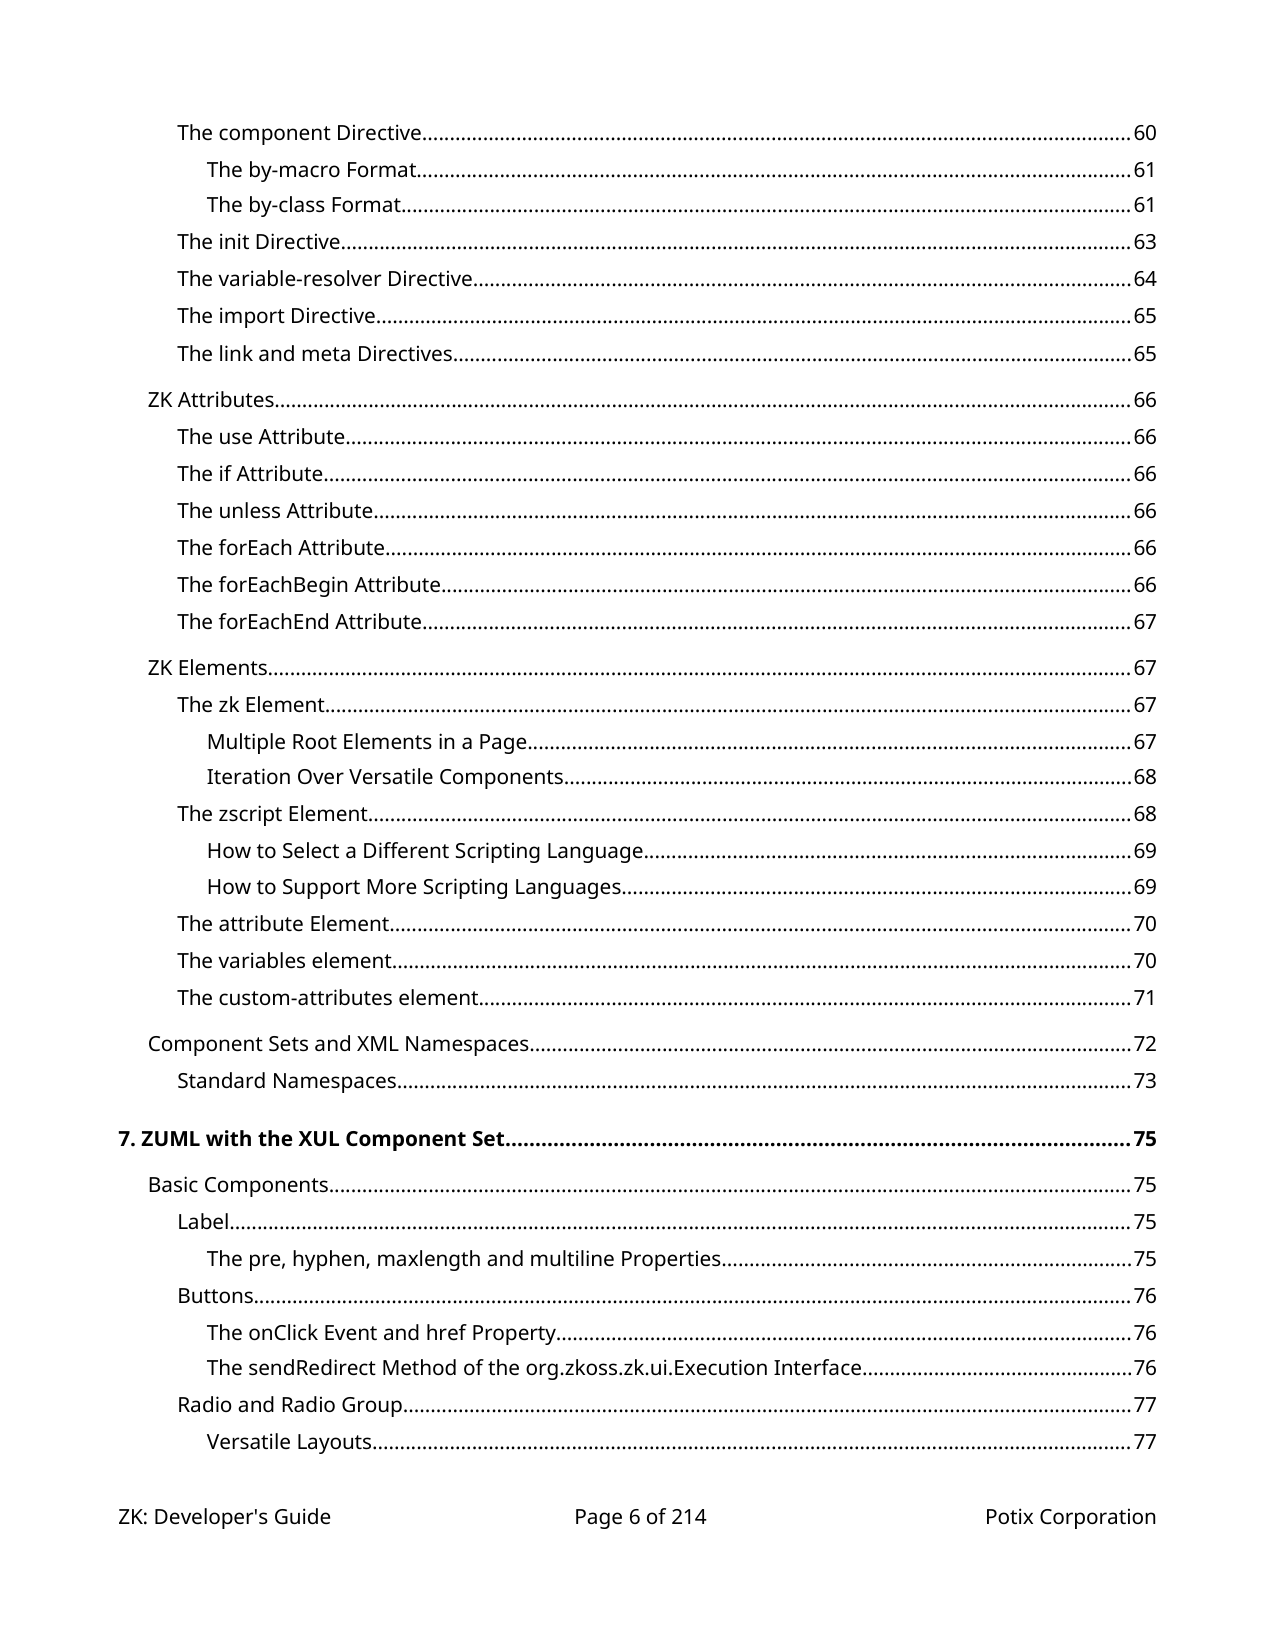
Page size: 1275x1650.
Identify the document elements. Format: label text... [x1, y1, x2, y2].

text ZK Elements 67 [148, 653, 1157, 681]
text The unless Attribute 66 [177, 496, 1157, 524]
text ZK Attributes 66 [148, 385, 1157, 413]
text The component Directive 60 [177, 118, 1157, 146]
text The forEachEnd Attribute 67 [177, 607, 1157, 635]
text Versatile Layouts 77 [207, 1427, 1157, 1456]
text The link and meta Directives 65 [177, 339, 1157, 367]
text The if Attribute 66 [177, 459, 1157, 487]
text How to Select a Different Scripting Language 69 [207, 837, 1157, 865]
text Label 75 [177, 1207, 1157, 1235]
text The by-macro Format 61 [207, 155, 1157, 183]
text The use Attribute 66 [177, 422, 1157, 450]
text The init Directive 63 [177, 227, 1157, 256]
text The variables element 70 [177, 946, 1157, 974]
text The zscript Element 68 [177, 799, 1157, 828]
text Radio and Radio Group 77 [177, 1390, 1157, 1419]
text Component Sets and XML Namespaces 72 [148, 1029, 1157, 1057]
text The import Directive 65 [177, 302, 1157, 330]
text Standard Namespaces 73 [177, 1066, 1157, 1094]
text The sendRedirect Method of the org.zkoss.zk.ui.Execution Interface 76 [207, 1353, 1157, 1382]
text The forEach Attribute 66 [177, 533, 1157, 561]
text Basic Components 75 [148, 1170, 1157, 1198]
text The attribute Element 70 [177, 909, 1157, 937]
text The onClick Event and href Property 76 [207, 1318, 1157, 1346]
text The variable-resolver Directive 64 [177, 264, 1157, 293]
text The by-class Format 61 [207, 190, 1157, 219]
text The pre, hyphen, maxlength and multiline Properties 75 [207, 1244, 1157, 1272]
text Buttons 76 [177, 1281, 1157, 1309]
text The zk Element 67 [177, 690, 1157, 718]
text The forEachBegin Attribute 66 [177, 570, 1157, 598]
text The custom-attributes element 71 [177, 983, 1157, 1011]
text 7. ZUML with the XUL Component Set 75 [118, 1124, 1157, 1152]
text How to Support More Scripting Languages 69 [207, 872, 1157, 900]
text Iteration Over Versatile Components 68 [207, 762, 1157, 791]
text Multiple Root Elements in a Page 67 [207, 727, 1157, 756]
